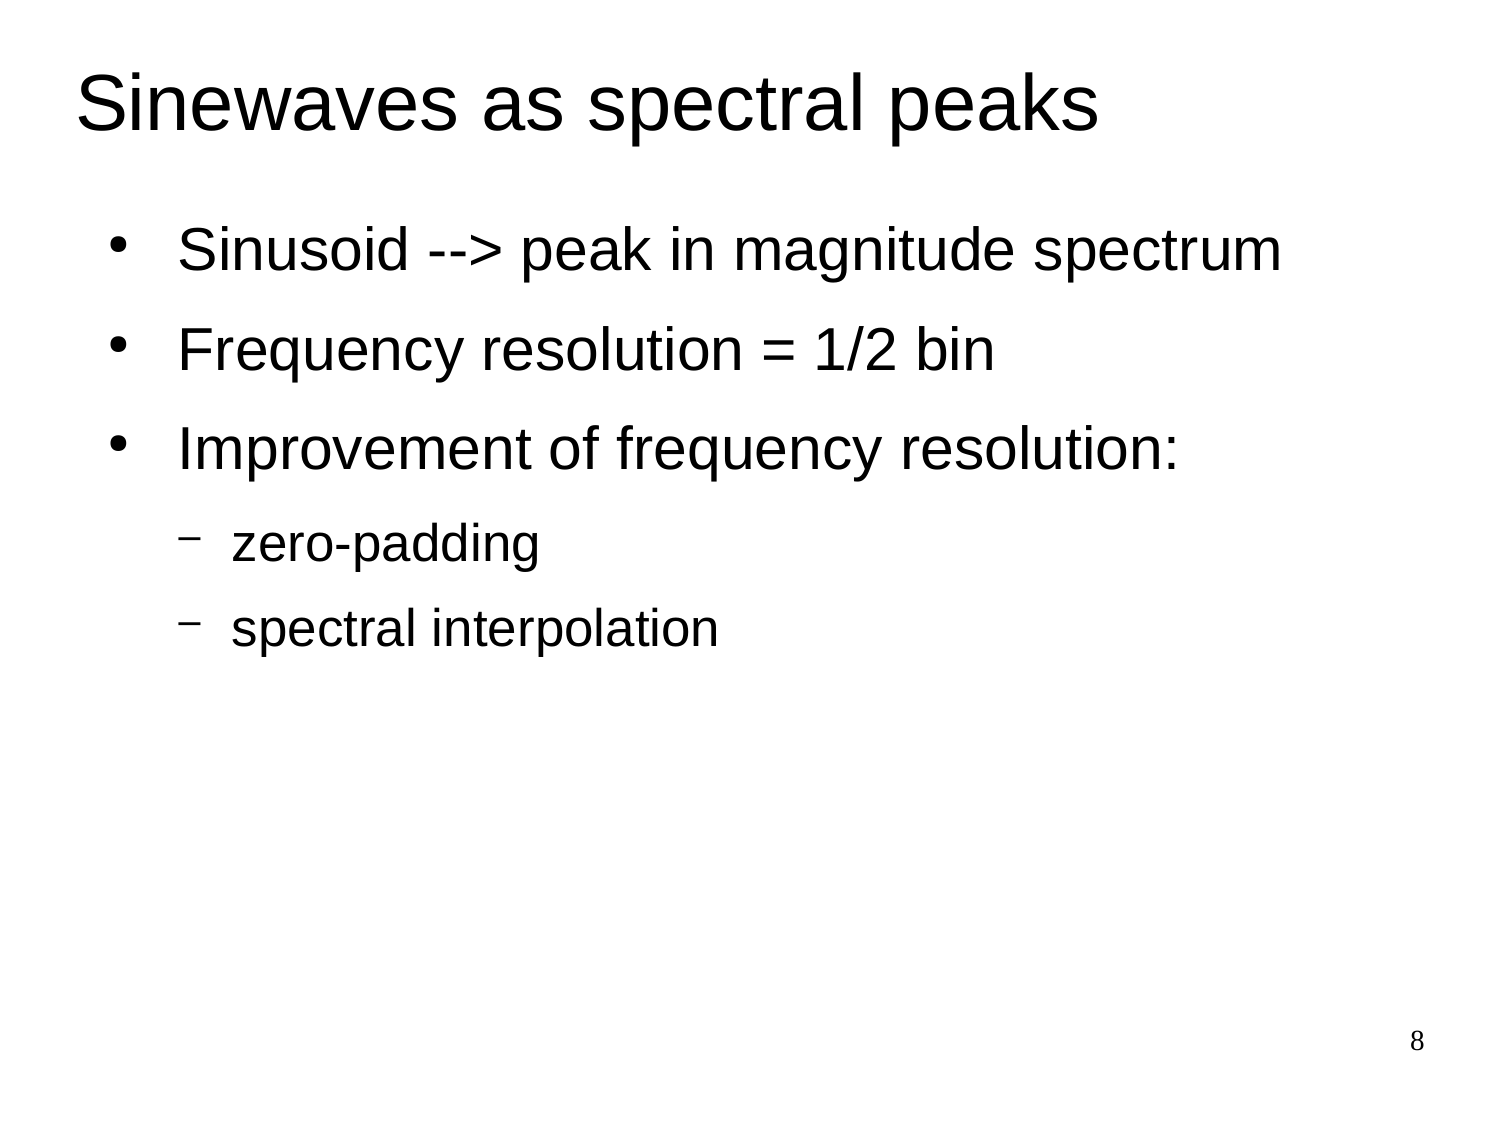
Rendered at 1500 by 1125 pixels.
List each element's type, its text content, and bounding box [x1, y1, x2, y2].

list Sinusoid --> peak in magnitude spectrum Frequency resolution = 1/2 bin Improvement of frequency resolution: zero-padding spectral interpolation [90, 210, 1440, 976]
title Sinewaves as spectral peaks [75, 9, 1425, 198]
